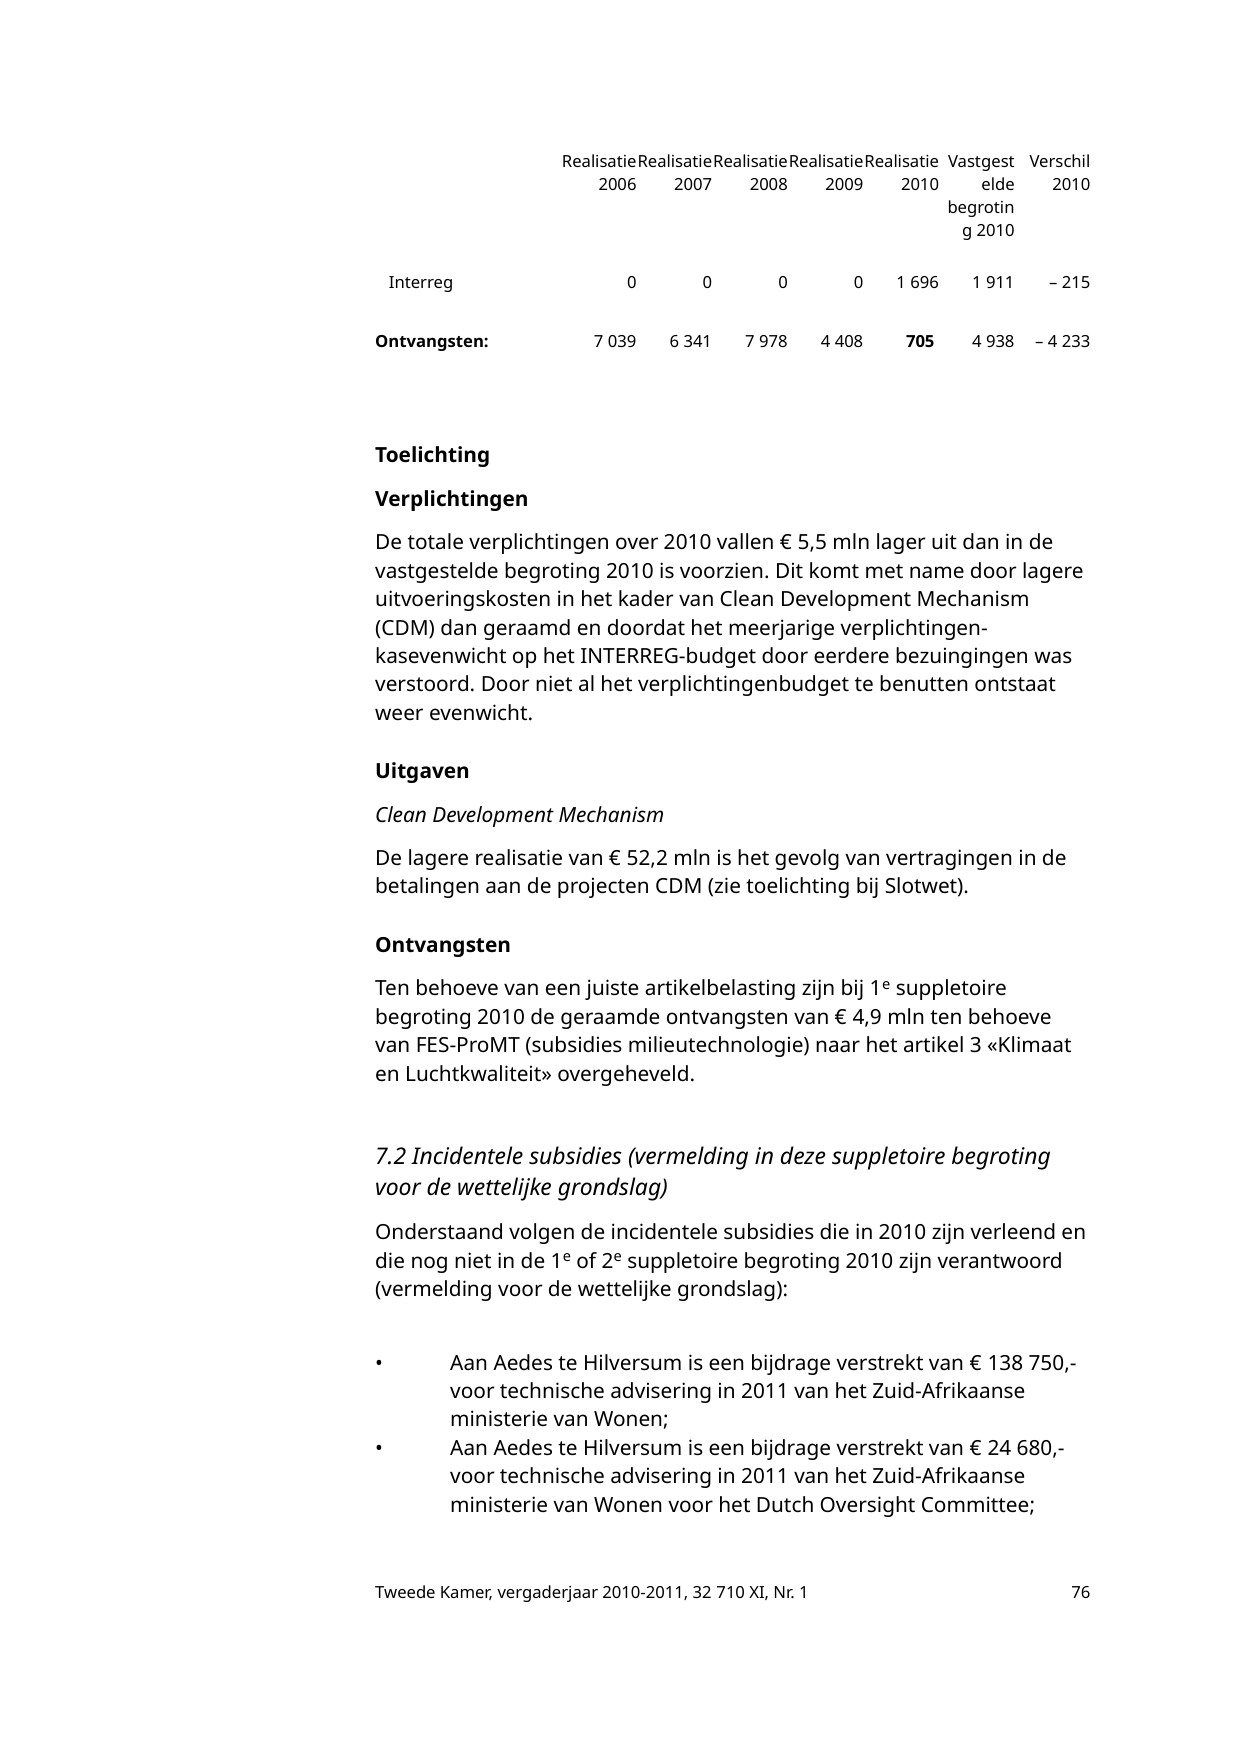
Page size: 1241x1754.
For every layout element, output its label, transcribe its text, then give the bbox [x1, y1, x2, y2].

text Verplichtingen [375, 484, 1090, 512]
text De totale verplichtingen over 2010 vallen € 5,5 mln lager uit dan in de vastgestelde begroting 2010 is voorzien. Dit komt met name door lagere uitvoeringskosten in het kader van Clean Development Mechanism (CDM) dan geraamd en doordat het meerjarige verplichtingen-kasevenwicht op het INTERREG-budget door eerdere bezuingingen was verstoord. Door niet al het verplichtingenbudget te benutten ontstaat weer evenwicht. [375, 527, 1090, 726]
text Toelichting [375, 440, 1090, 469]
table_header Realisatie 2010 [863, 150, 939, 271]
table_cell 7 978 [712, 329, 787, 382]
table_cell 0 [788, 271, 863, 329]
table_cell 4 408 [788, 329, 863, 382]
table_cell Ontvangsten: [375, 329, 561, 382]
table_cell 1 911 [939, 271, 1014, 329]
text Clean Development Mechanism [375, 800, 1090, 828]
table_cell 0 [712, 271, 787, 329]
table_cell 1 696 [863, 271, 939, 329]
table_cell 6 341 [636, 329, 712, 382]
text Ontvangsten [375, 930, 1090, 958]
list Aan Aedes te Hilversum is een bijdrage verstrekt van € 138 750,- voor technische advisering in 2011 van het Zuid-Afrikaanse ministerie van Wonen; [375, 1348, 1090, 1433]
text Onderstaand volgen de incidentele subsidies die in 2010 zijn verleend en die nog niet in de 1e of 2e suppletoire begroting 2010 zijn verantwoord (vermelding voor de wettelijke grondslag): [375, 1217, 1090, 1303]
table_cell 705 [863, 329, 939, 382]
table_header Verschil 2010 [1014, 150, 1090, 271]
subtitle 7.2 Incidentele subsidies (vermelding in deze suppletoire begroting voor de wettelijke grondslag) [375, 1140, 1090, 1202]
text De lagere realisatie van € 52,2 mln is het gevolg van vertragingen in de betalingen aan de projecten CDM (zie toelichting bij Slotwet). [375, 843, 1090, 900]
table_header Realisatie 2007 [636, 150, 712, 271]
table_header [375, 150, 561, 271]
table_cell [375, 271, 389, 329]
table_cell – 4 233 [1014, 329, 1090, 382]
table_header Vastgestelde begroting 2010 [939, 150, 1014, 271]
text Uitgaven [375, 756, 1090, 785]
table_header Realisatie 2009 [788, 150, 863, 271]
table_cell 0 [636, 271, 712, 329]
table_cell 0 [561, 271, 636, 329]
list Aan Aedes te Hilversum is een bijdrage verstrekt van € 24 680,- voor technische advisering in 2011 van het Zuid-Afrikaanse ministerie van Wonen voor het Dutch Oversight Committee; [375, 1433, 1090, 1518]
table_header Realisatie 2008 [712, 150, 787, 271]
text Ten behoeve van een juiste artikelbelasting zijn bij 1e suppletoire begroting 2010 de geraamde ontvangsten van € 4,9 mln ten behoeve van FES-ProMT (subsidies milieutechnologie) naar het artikel 3 «Klimaat en Luchtkwaliteit» overgeheveld. [375, 973, 1090, 1087]
table_cell 7 039 [561, 329, 636, 382]
table_cell – 215 [1014, 271, 1090, 329]
table_header Realisatie 2006 [561, 150, 636, 271]
table_cell Interreg [389, 271, 561, 329]
table_cell 4 938 [939, 329, 1014, 382]
